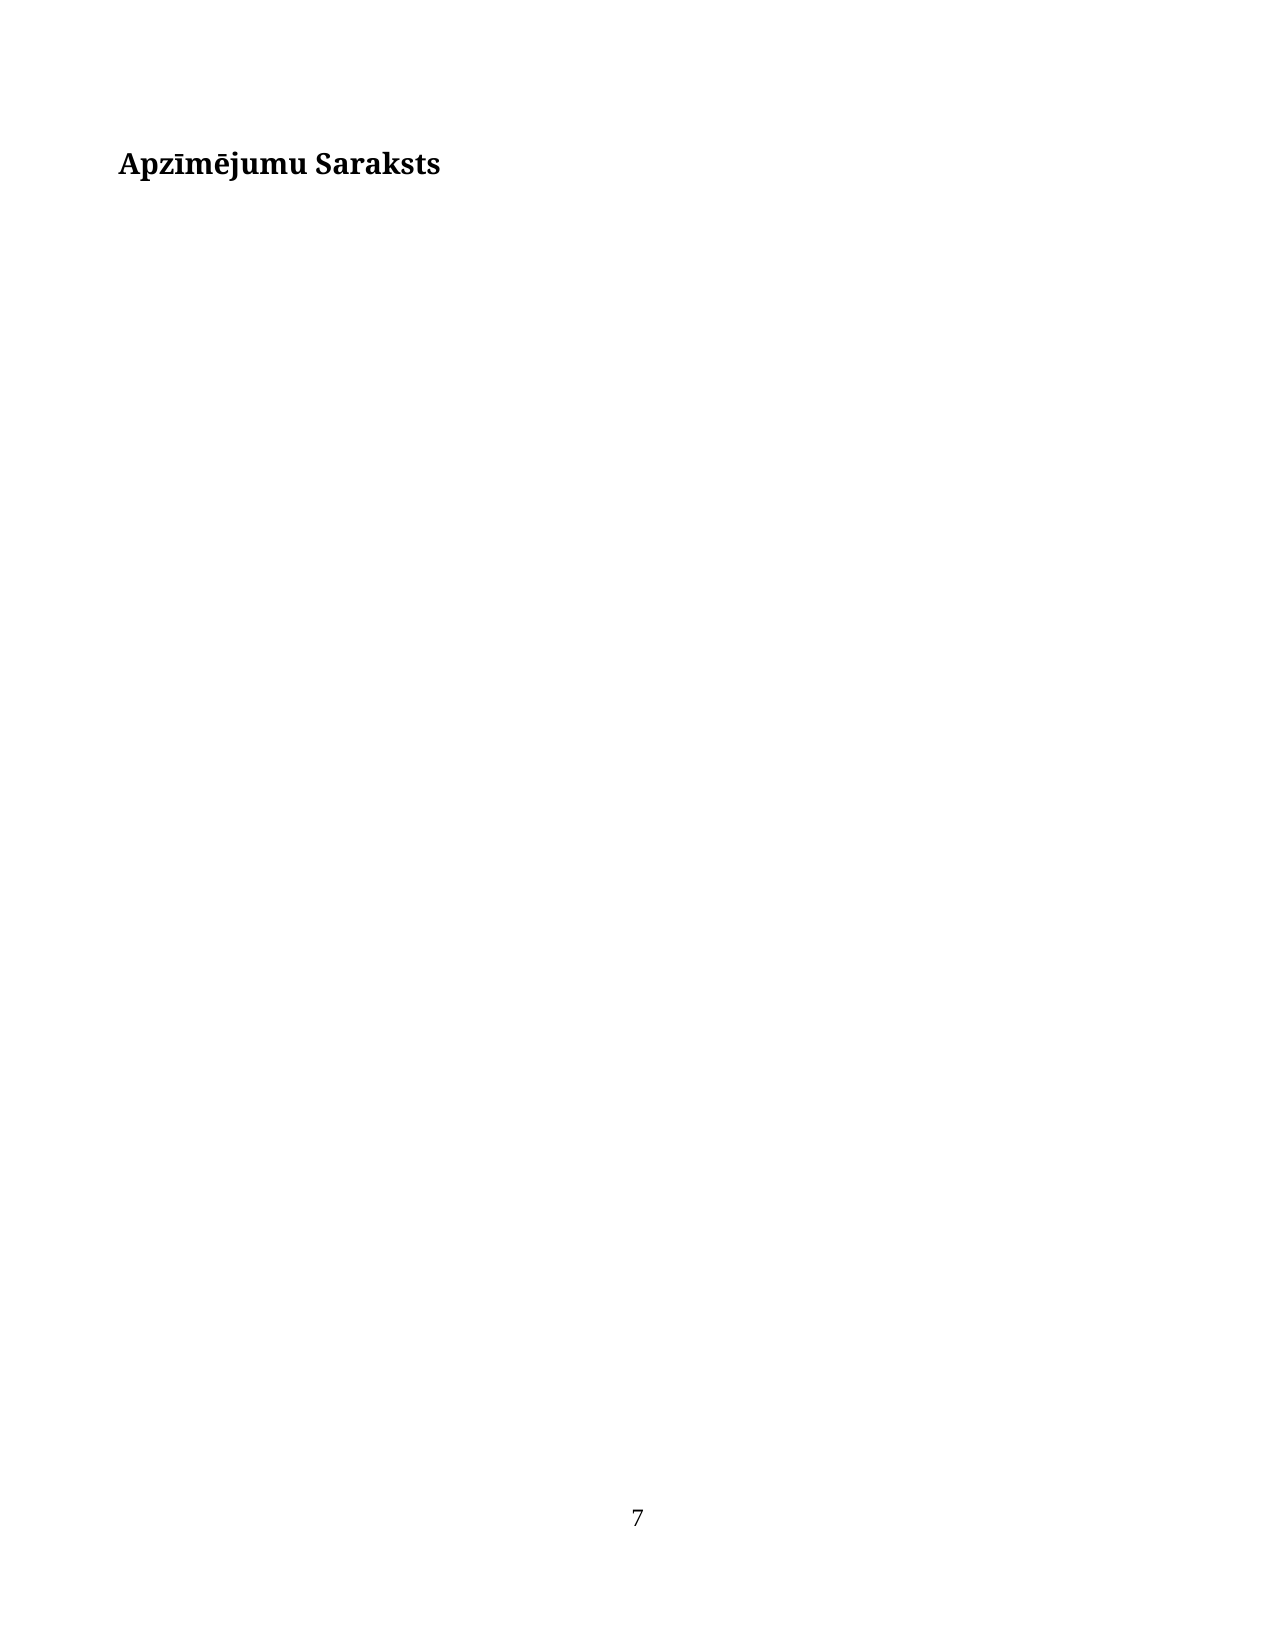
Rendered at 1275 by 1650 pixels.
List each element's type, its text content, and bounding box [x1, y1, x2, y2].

subtitle Apzīmējumu Saraksts [118, 143, 1157, 183]
